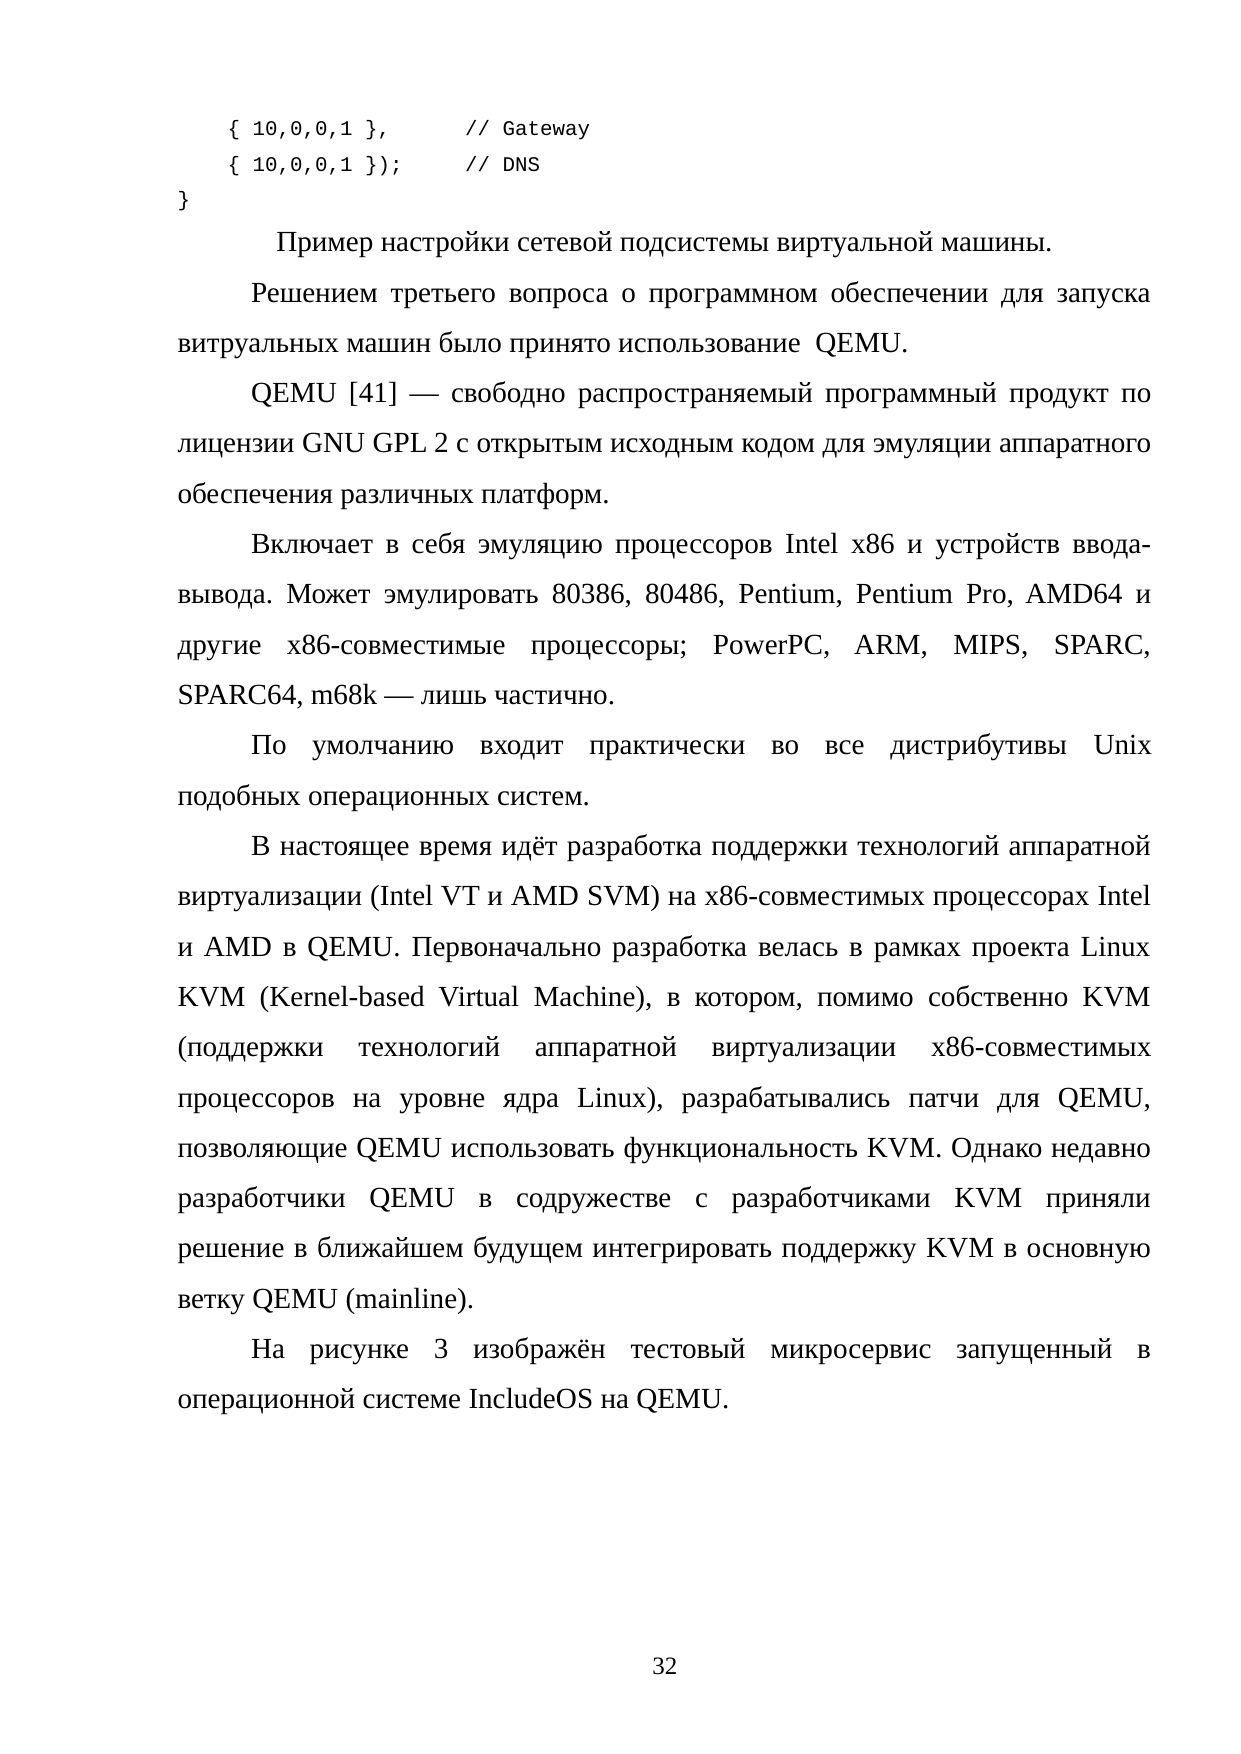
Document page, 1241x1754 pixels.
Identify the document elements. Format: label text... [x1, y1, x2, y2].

text По умолчанию входит практически во все дистрибутивы Unix подобных операционных систем. [177, 727, 1152, 811]
text } [177, 189, 1152, 213]
text Решением третьего вопроса о программном обеспечении для запуска витруальных машин было принято использование QEMU. [177, 275, 1152, 358]
text { 10,0,0,1 }, // Gateway [177, 118, 1152, 142]
text Включает в себя эмуляцию процессоров Intel x86 и устройств ввода-вывода. Может эмулировать 80386, 80486, Pentium, Pentium Pro, AMD64 и другие x86-совместимые процессоры; PowerPC, ARM, MIPS, SPARC, SPARC64, m68k — лишь частично. [177, 526, 1152, 711]
text В настоящее время идёт разработка поддержки технологий аппаратной виртуализации (Intel VT и AMD SVM) на x86-совместимых процессорах Intel и AMD в QEMU. Первоначально разработка велась в рамках проекта Linux KVM (Kernel-based Virtual Machine), в котором, помимо собственно KVM (поддержки технологий аппаратной виртуализации x86-совместимых процессоров на уровне ядра Linux), разрабатывались патчи для QEMU, позволяющие QEMU использовать функциональность KVM. Однако недавно разработчики QEMU в содружестве с разработчиками KVM приняли решение в ближайшем будущем интегрировать поддержку KVM в основную ветку QEMU (mainline). [177, 828, 1152, 1314]
text QEMU [41] — свободно распространяемый программный продукт по лицензии GNU GPL 2 с открытым исходным кодом для эмуляции аппаратного обеспечения различных платформ. [177, 375, 1152, 509]
text Пример настройки сетевой подсистемы виртуальной машины. [177, 224, 1152, 258]
text { 10,0,0,1 }); // DNS [177, 153, 1152, 177]
text На рисунке 3 изображён тестовый микросервис запущенный в операционной системе IncludeOS на QEMU. [177, 1331, 1152, 1415]
